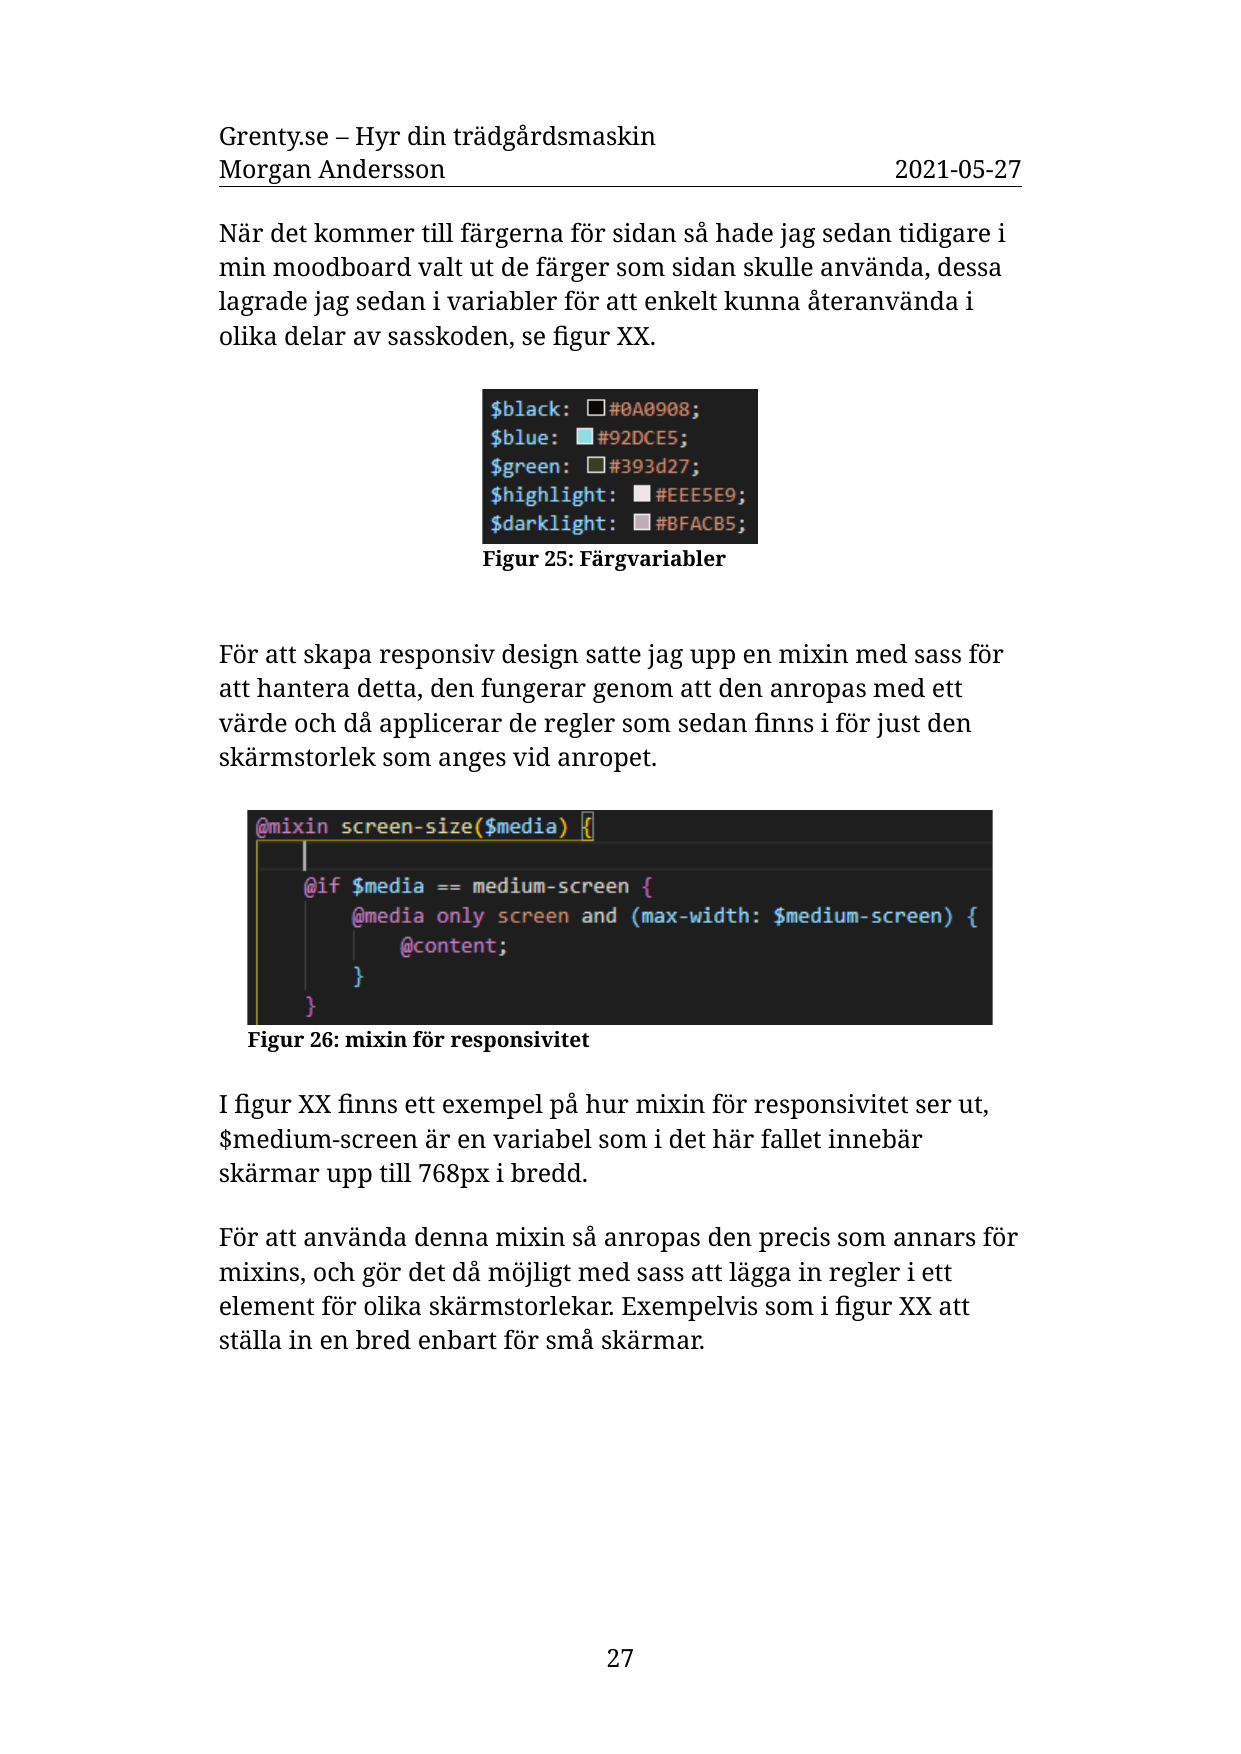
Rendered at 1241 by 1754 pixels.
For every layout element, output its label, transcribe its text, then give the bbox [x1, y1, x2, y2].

text Figur 26: mixin för responsivitet [247, 1025, 993, 1053]
text För att använda denna mixin så anropas den precis som annars för mixins, och gör det då möjligt med sass att lägga in regler i ett element för olika skärmstorlekar. Exempelvis som i figur XX att ställa in en bred enbart för små skärmar. [218, 1220, 1022, 1356]
text Figur 25: Färgvariabler [482, 544, 758, 572]
text För att skapa responsiv design satte jag upp en mixin med sass för att hantera detta, den fungerar genom att den anropas med ett värde och då applicerar de regler som sedan finns i för just den skärmstorlek som anges vid anropet. [218, 637, 1022, 773]
text I figur XX finns ett exempel på hur mixin för responsivitet ser ut, $medium-screen är en variabel som i det här fallet innebär skärmar upp till 768px i bredd. [218, 798, 1022, 1189]
picture [247, 810, 993, 1025]
picture [482, 389, 758, 544]
text När det kommer till färgerna för sidan så hade jag sedan tidigare i min moodboard valt ut de färger som sidan skulle använda, dessa lagrade jag sedan i variabler för att enkelt kunna återanvända i olika delar av sasskoden, se figur XX. [218, 216, 1022, 352]
